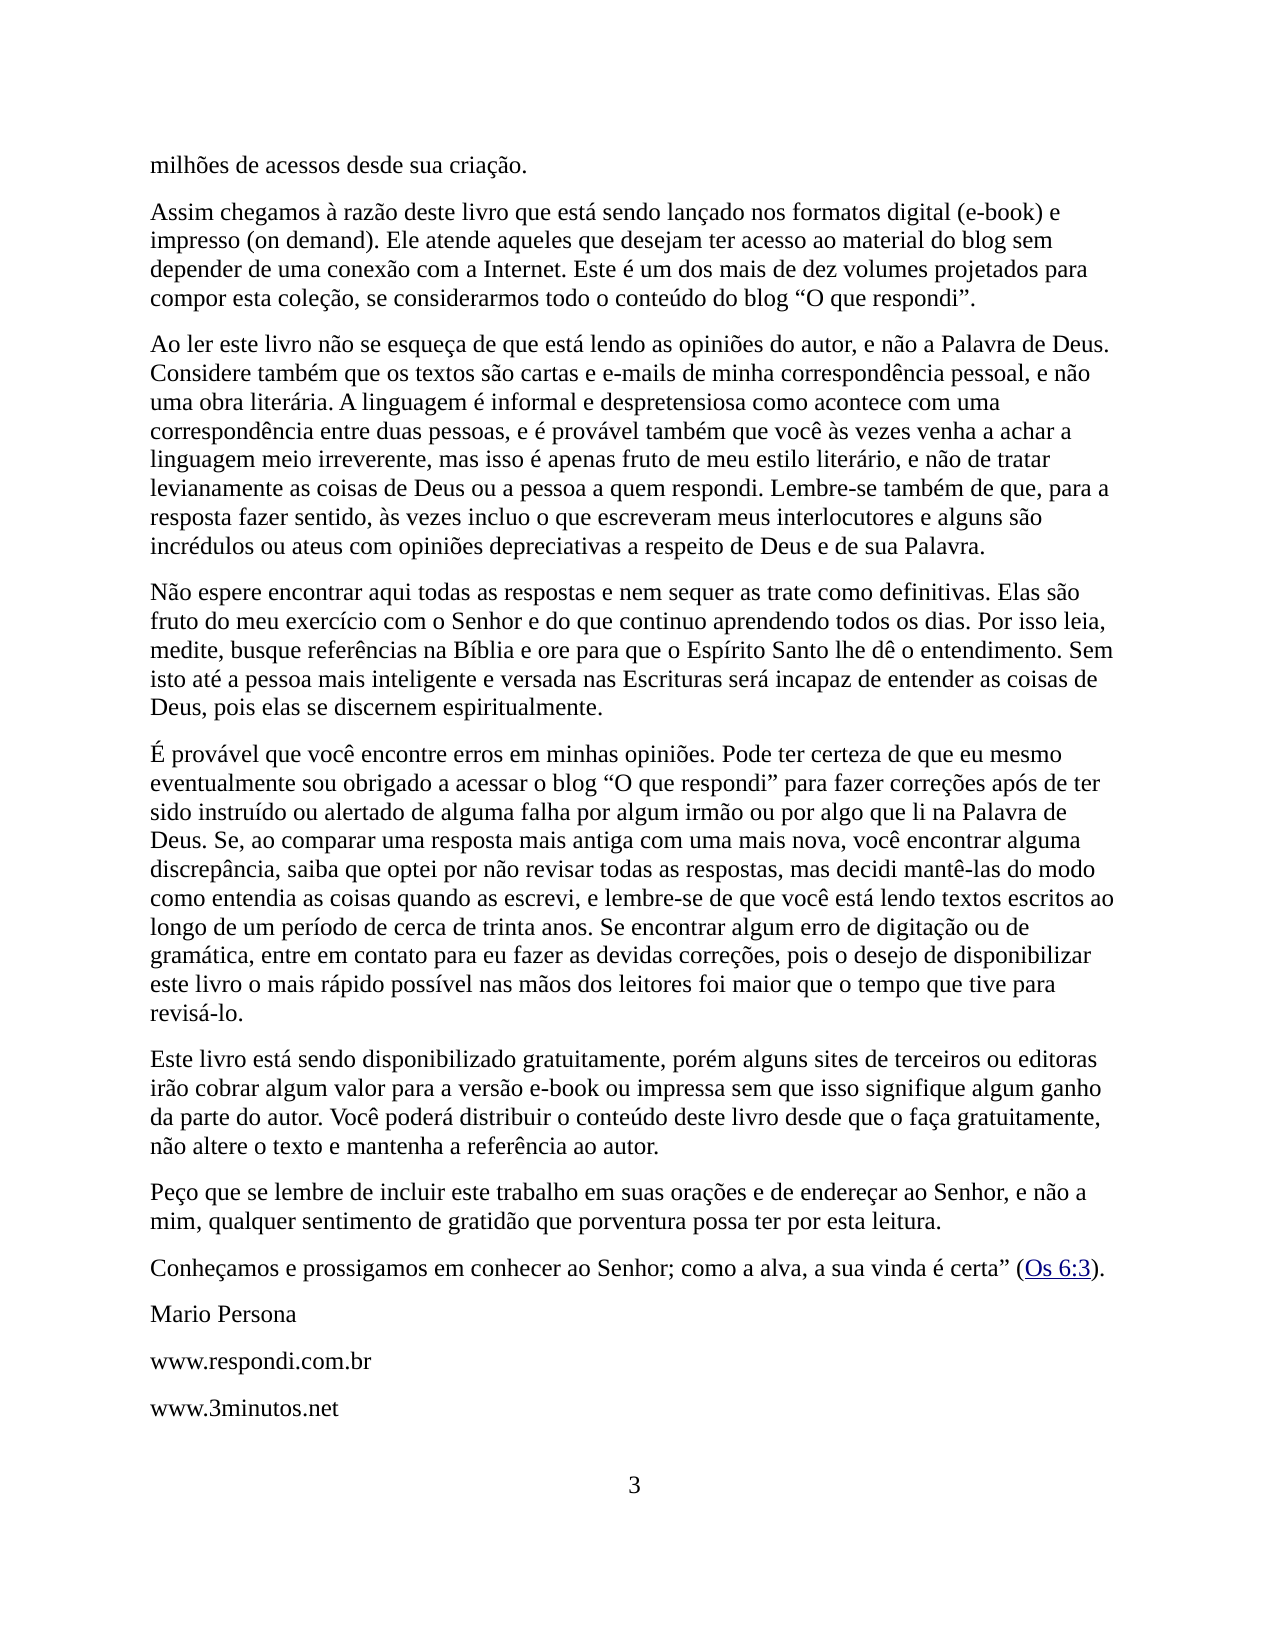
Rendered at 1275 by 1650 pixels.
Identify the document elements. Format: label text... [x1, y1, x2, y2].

text www.respondi.com.br [150, 1346, 1125, 1375]
text www.3minutos.net [150, 1393, 1125, 1422]
text Não espere encontrar aqui todas as respostas e nem sequer as trate como definitivas. Elas são fruto do meu exercício com o Senhor e do que continuo aprendendo todos os dias. Por isso leia, medite, busque referências na Bíblia e ore para que o Espírito Santo lhe dê o entendimento. Sem isto até a pessoa mais inteligente e versada nas Escrituras será incapaz de entender as coisas de Deus, pois elas se discernem espiritualmente. [150, 577, 1125, 721]
text milhões de acessos desde sua criação. [150, 150, 1125, 179]
text Assim chegamos à razão deste livro que está sendo lançado nos formatos digital (e-book) e impresso (on demand). Ele atende aqueles que desejam ter acesso ao material do blog sem depender de uma conexão com a Internet. Este é um dos mais de dez volumes projetados para compor esta coleção, se considerarmos todo o conteúdo do blog “O que respondi”. [150, 197, 1125, 312]
text Conheçamos e prossigamos em conhecer ao Senhor; como a alva, a sua vinda é certa” (Os 6:3). [150, 1253, 1125, 1282]
text Este livro está sendo disponibilizado gratuitamente, porém alguns sites de terceiros ou editoras irão cobrar algum valor para a versão e-book ou impressa sem que isso signifique algum ganho da parte do autor. Você poderá distribuir o conteúdo deste livro desde que o faça gratuitamente, não altere o texto e mantenha a referência ao autor. [150, 1044, 1125, 1159]
text Mario Persona [150, 1299, 1125, 1328]
text Ao ler este livro não se esqueça de que está lendo as opiniões do autor, e não a Palavra de Deus. Considere também que os textos são cartas e e-mails de minha correspondência pessoal, e não uma obra literária. A linguagem é informal e despretensiosa como acontece com uma correspondência entre duas pessoas, e é provável também que você às vezes venha a achar a linguagem meio irreverente, mas isso é apenas fruto de meu estilo literário, e não de tratar levianamente as coisas de Deus ou a pessoa a quem respondi. Lembre-se também de que, para a resposta fazer sentido, às vezes incluo o que escreveram meus interlocutores e alguns são incrédulos ou ateus com opiniões depreciativas a respeito de Deus e de sua Palavra. [150, 329, 1125, 559]
text Peço que se lembre de incluir este trabalho em suas orações e de endereçar ao Senhor, e não a mim, qualquer sentimento de gratidão que porventura possa ter por esta leitura. [150, 1177, 1125, 1235]
text É provável que você encontre erros em minhas opiniões. Pode ter certeza de que eu mesmo eventualmente sou obrigado a acessar o blog “O que respondi” para fazer correções após de ter sido instruído ou alertado de alguma falha por algum irmão ou por algo que li na Palavra de Deus. Se, ao comparar uma resposta mais antiga com uma mais nova, você encontrar alguma discrepância, saiba que optei por não revisar todas as respostas, mas decidi mantê-las do modo como entendia as coisas quando as escrevi, e lembre-se de que você está lendo textos escritos ao longo de um período de cerca de trinta anos. Se encontrar algum erro de digitação ou de gramática, entre em contato para eu fazer as devidas correções, pois o desejo de disponibilizar este livro o mais rápido possível nas mãos dos leitores foi maior que o tempo que tive para revisá-lo. [150, 739, 1125, 1027]
